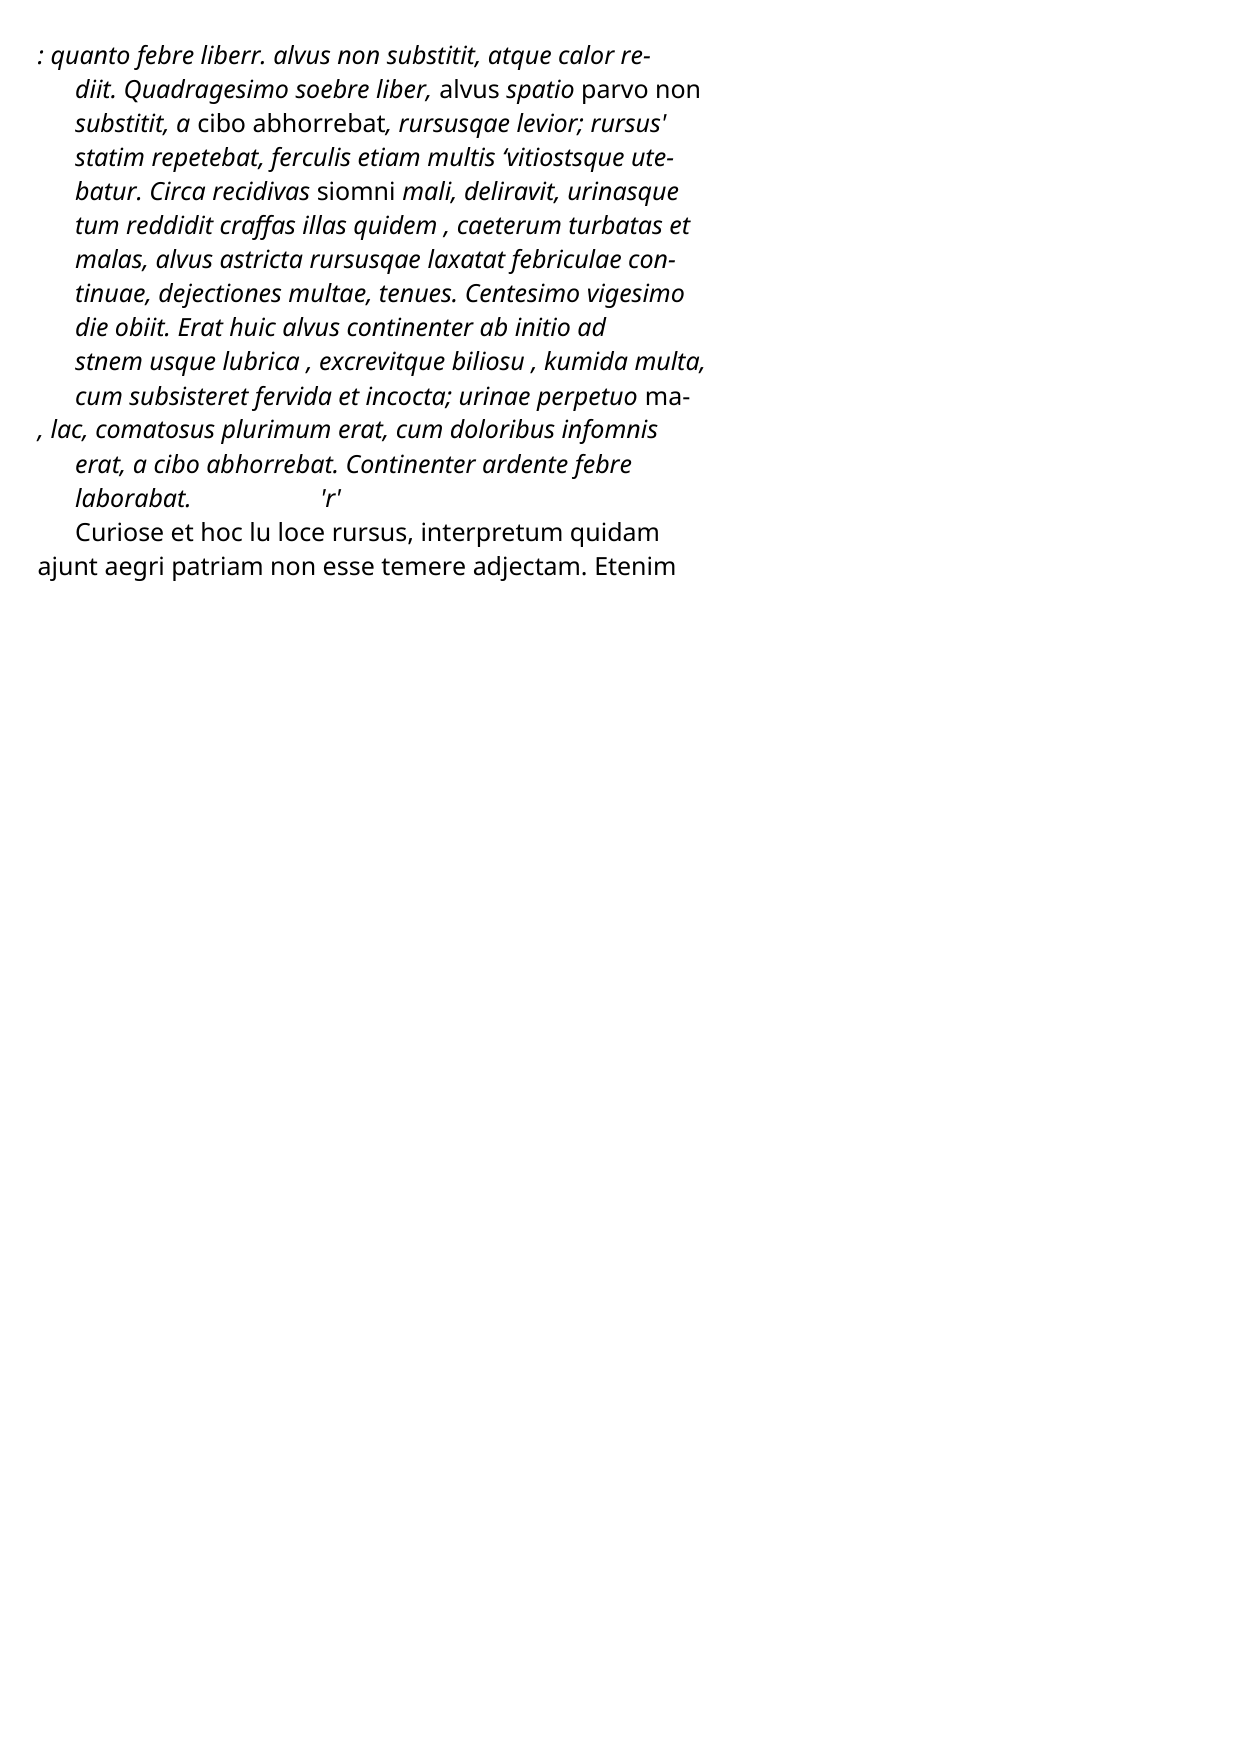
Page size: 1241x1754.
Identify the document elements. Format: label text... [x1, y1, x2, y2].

text , lac, comatosus plurimum erat, cum doloribus infomnis erat, a cibo abhorrebat. Continenter ardente febre laborabat. 'r' [37, 412, 1203, 514]
text : quanto febre liberr. alvus non substitit, atque calor re- diit. Quadragesimo soebre liber, alvus spatio parvo non substitit, a cibo abhorrebat, rursusqae levior; rursus' statim repetebat, ferculis etiam multis ‘vitiostsque ute- batur. Circa recidivas siomni mali, deliravit, urinasque tum reddidit craffas illas quidem , caeterum turbatas et malas, alvus astricta rursusqae laxatat febriculae con- tinuae, dejectiones multae, tenues. Centesimo vigesimo die obiit. Erat huic alvus continenter ab initio ad stnem usque lubrica , excrevitque biliosu , kumida multa, cum subsisteret fervida et incocta; urinae perpetuo ma- [37, 37, 1203, 412]
text Curiose et hoc lu loce rursus, interpretum quidam ajunt aegri patriam non esse temere adjectam. Etenim [37, 514, 1203, 582]
